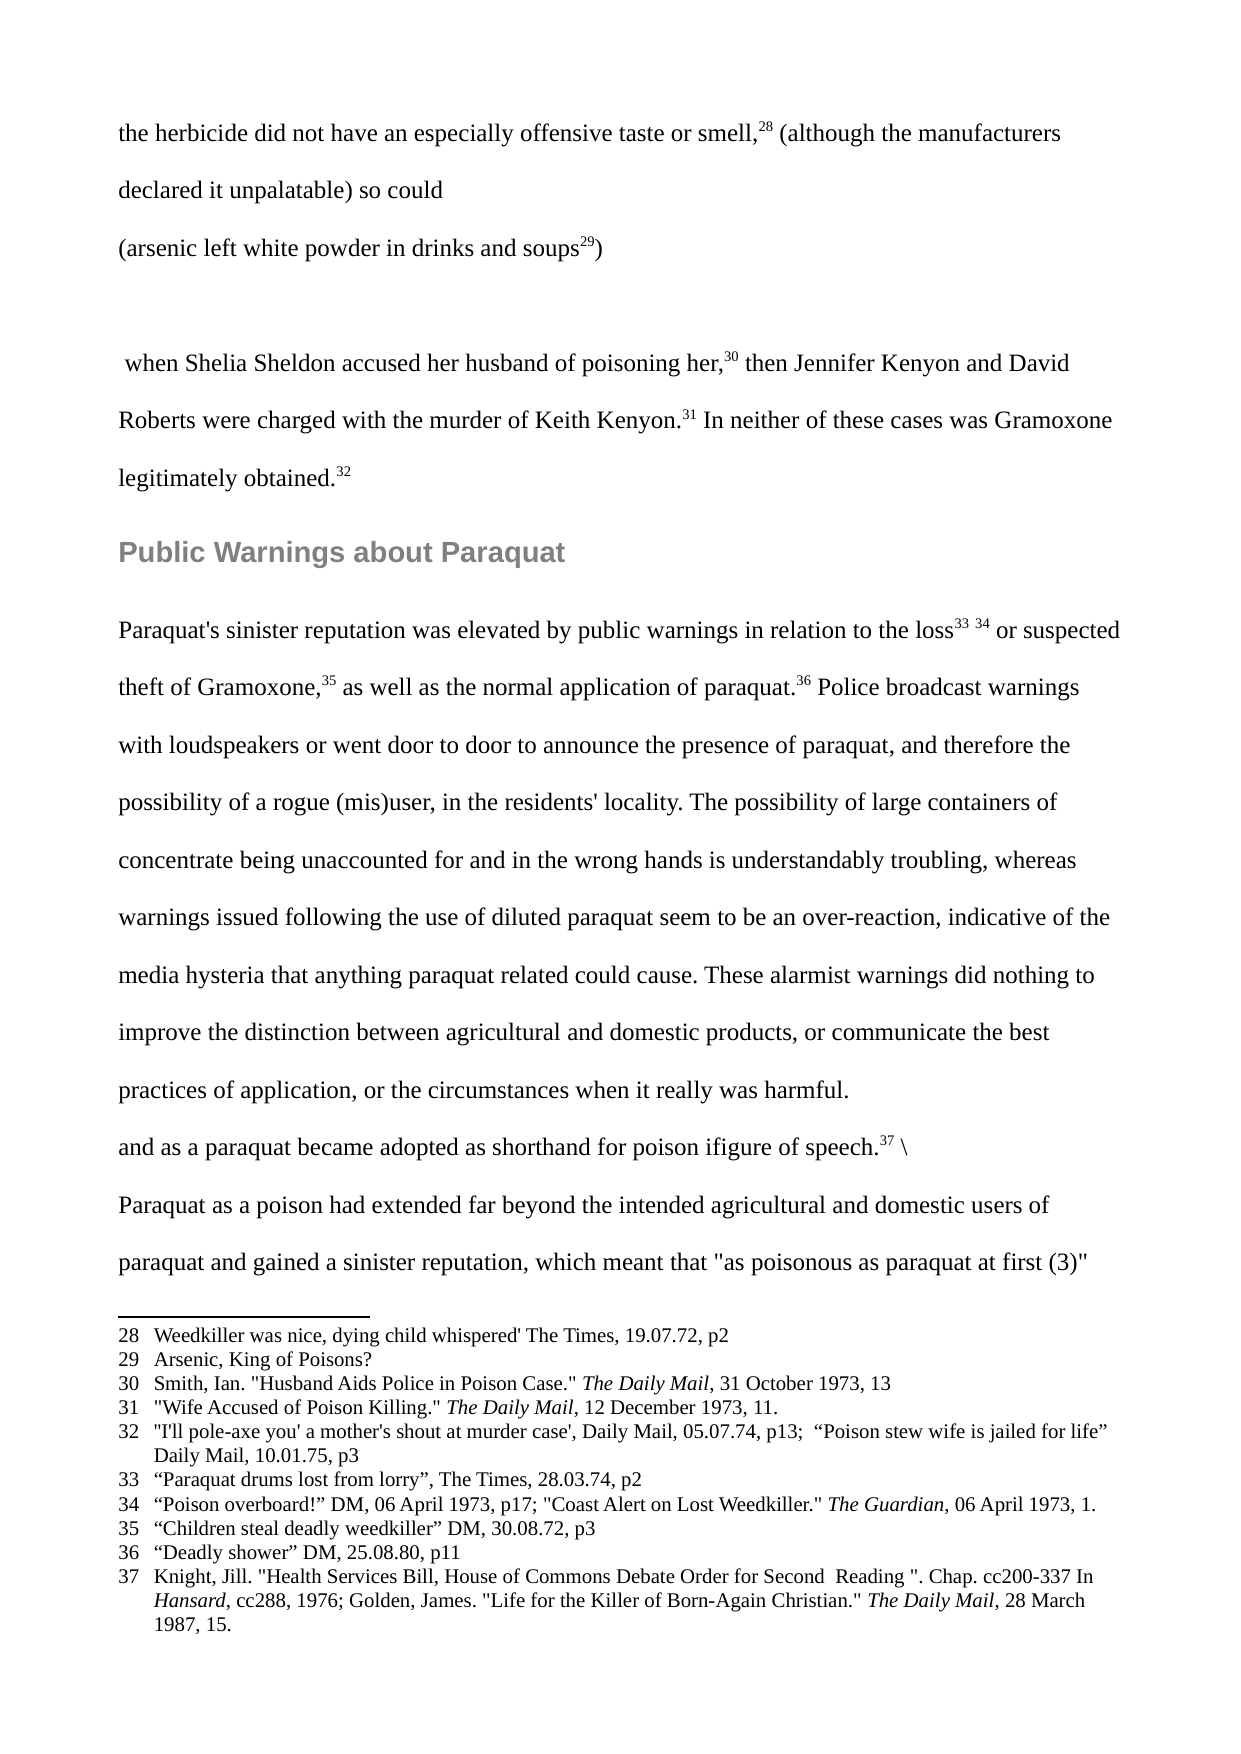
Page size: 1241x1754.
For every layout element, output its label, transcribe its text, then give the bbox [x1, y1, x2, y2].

text “Poison overboard!” DM, 06 April 1973, p17; "Coast Alert on Lost Weedkiller." The Guardian, 06 April 1973, 1. [118, 1491, 1122, 1516]
text “Deadly shower” DM, 25.08.80, p11 [118, 1539, 1122, 1564]
text ''I'll pole-axe you' a mother's shout at murder case', Daily Mail, 05.07.74, p13; “Poison stew wife is jailed for life” Daily Mail, 10.01.75, p3 [118, 1419, 1122, 1467]
text and as a paraquat became adopted as shorthand for poison ifigure of speech. \ [118, 1132, 1122, 1161]
text “Children steal deadly weedkiller” DM, 30.08.72, p3 [118, 1516, 1122, 1539]
text Arsenic, King of Poisons? [118, 1347, 1122, 1371]
text when Shelia Sheldon accused her husband of poisoning her, then Jennifer Kenyon and David Roberts were charged with the murder of Keith Kenyon. In neither of these cases was Gramoxone legitimately obtained. [118, 348, 1122, 492]
text Knight, Jill. "Health Services Bill, House of Commons Debate Order for Second Reading ". Chap. cc200-337 In Hansard, cc288, 1976; Golden, James. "Life for the Killer of Born-Again Christian." The Daily Mail, 28 March 1987, 15. [118, 1564, 1122, 1636]
text the herbicide did not have an especially offensive taste or smell, (although the manufacturers declared it unpalatable) so could [118, 118, 1122, 204]
text "Wife Accused of Poison Killing." The Daily Mail, 12 December 1973, 11. [118, 1395, 1122, 1419]
text (arsenic left white powder in drinks and soups) [118, 233, 1122, 262]
text Smith, Ian. "Husband Aids Police in Poison Case." The Daily Mail, 31 October 1973, 13 [118, 1371, 1122, 1395]
text Paraquat as a poison had extended far beyond the intended agricultural and domestic users of paraquat and gained a sinister reputation, which meant that "as poisonous as paraquat at first (3)" [118, 1190, 1122, 1276]
text “Paraquat drums lost from lorry”, The Times, 28.03.74, p2 [118, 1467, 1122, 1491]
text Weedkiller was nice, dying child whispered' The Times, 19.07.72, p2 [118, 1323, 1122, 1347]
subtitle Public Warnings about Paraquat [118, 535, 1122, 569]
text Paraquat's sinister reputation was elevated by public warnings in relation to the loss or suspected theft of Gramoxone, as well as the normal application of paraquat. Police broadcast warnings with loudspeakers or went door to door to announce the presence of paraquat, and therefore the possibility of a rogue (mis)user, in the residents' locality. The possibility of large containers of concentrate being unaccounted for and in the wrong hands is understandably troubling, whereas warnings issued following the use of diluted paraquat seem to be an over-reaction, indicative of the media hysteria that anything paraquat related could cause. These alarmist warnings did nothing to improve the distinction between agricultural and domestic products, or communicate the best practices of application, or the circumstances when it really was harmful. [118, 615, 1122, 1103]
